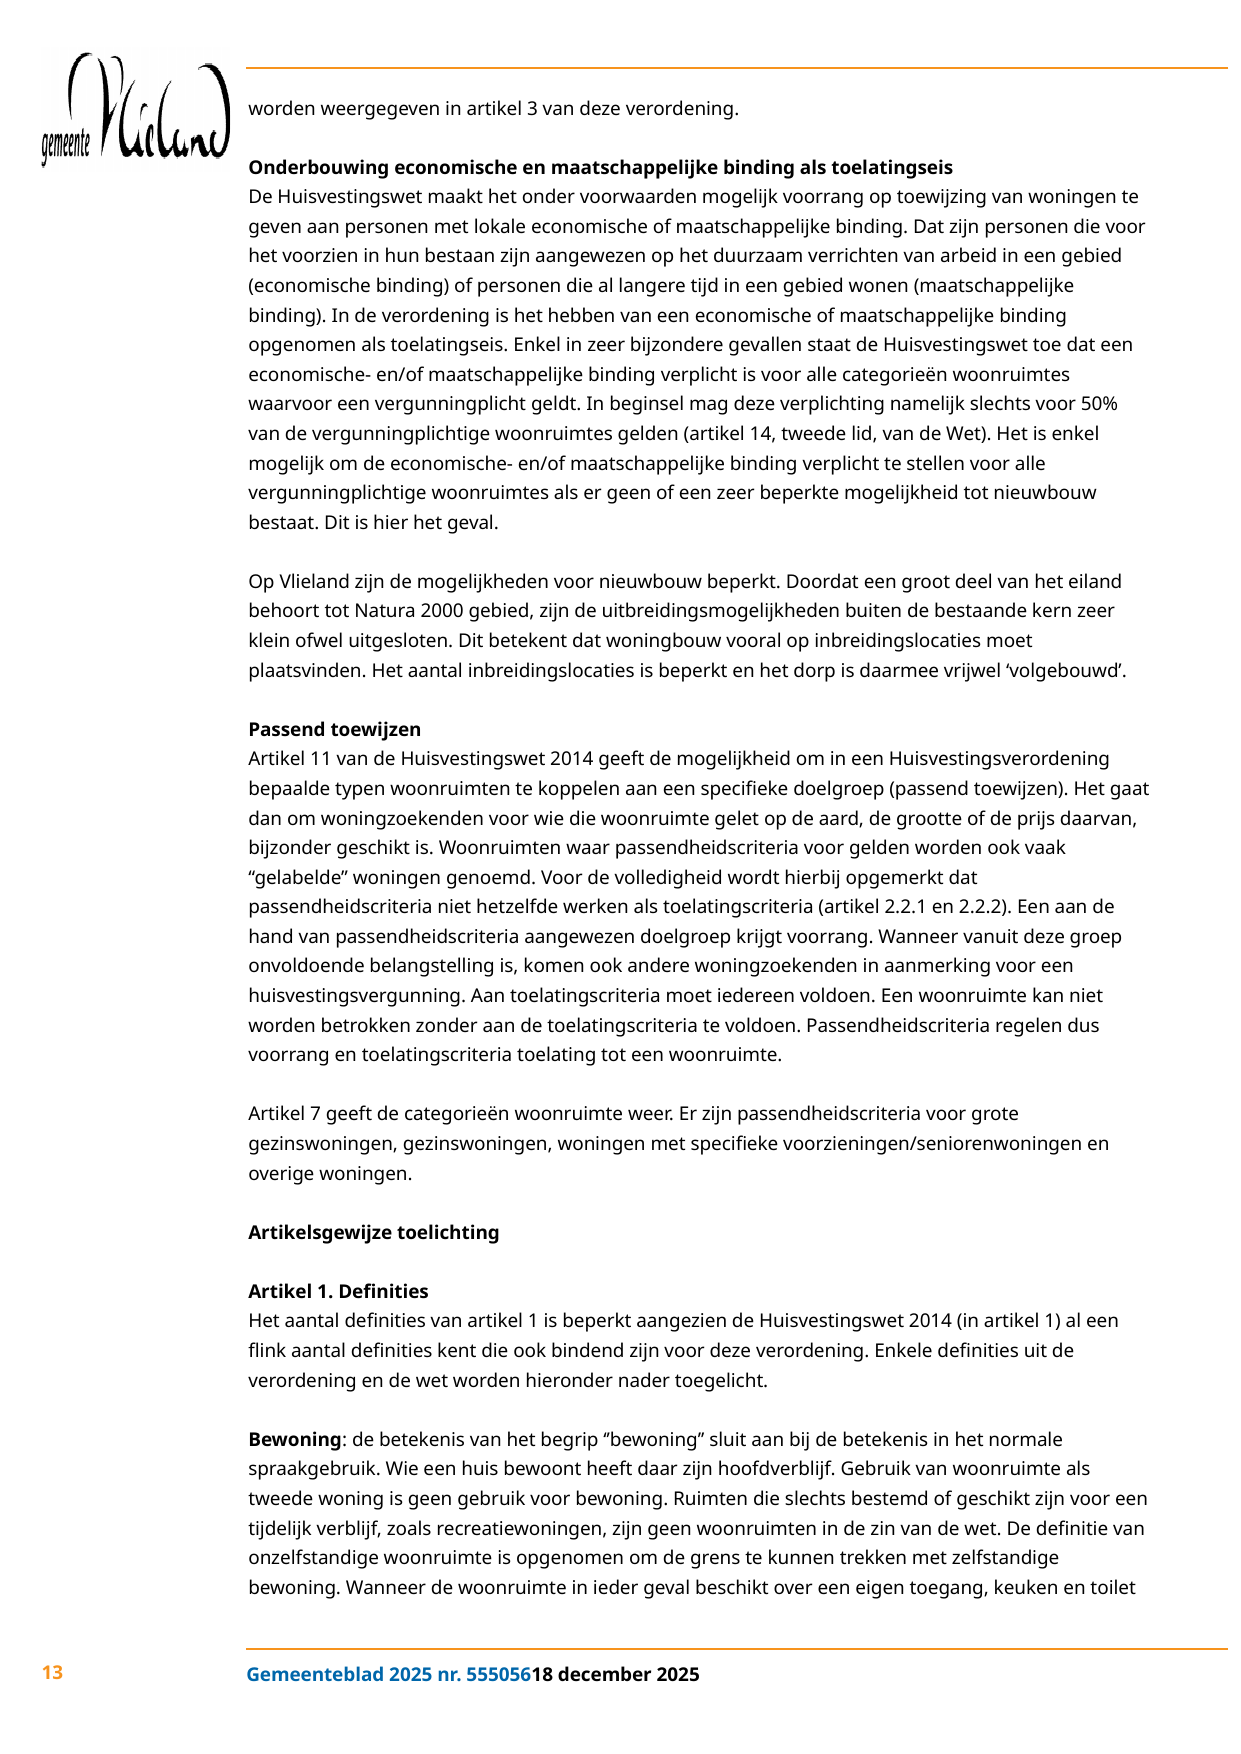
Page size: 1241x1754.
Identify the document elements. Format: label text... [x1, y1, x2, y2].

text Artikel 11 van de Huisvestingswet 2014 geeft de mogelijkheid om in een Huisvestingsverordening bepaalde typen woonruimten te koppelen aan een specifieke doelgroep (passend toewijzen). Het gaat dan om woningzoekenden voor wie die woonruimte gelet op de aard, de grootte of de prijs daarvan, bijzonder geschikt is. Woonruimten waar passendheidscriteria voor gelden worden ook vaak “gelabelde” woningen genoemd. Voor de volledigheid wordt hierbij opgemerkt dat passendheidscriteria niet hetzelfde werken als toelatingscriteria (artikel 2.2.1 en 2.2.2). Een aan de hand van passendheidscriteria aangewezen doelgroep krijgt voorrang. Wanneer vanuit deze groep onvoldoende belangstelling is, komen ook andere woningzoekenden in aanmerking voor een huisvestingsvergunning. Aan toelatingscriteria moet iedereen voldoen. Een woonruimte kan niet worden betrokken zonder aan de toelatingscriteria te voldoen. Passendheidscriteria regelen dus voorrang en toelatingscriteria toelating tot een woonruimte. [248, 746, 1152, 1067]
text Artikel 1. Definities [248, 1278, 1152, 1304]
text Artikel 7 geeft de categorieën woonruimte weer. Er zijn passendheidscriteria voor grote gezinswoningen, gezinswoningen, woningen met specifieke voorzieningen/seniorenwoningen en overige woningen. [248, 1101, 1152, 1186]
text De Huisvestingswet maakt het onder voorwaarden mogelijk voorrang op toewijzing van woningen te geven aan personen met lokale economische of maatschappelijke binding. Dat zijn personen die voor het voorzien in hun bestaan zijn aangewezen op het duurzaam verrichten van arbeid in een gebied (economische binding) of personen die al langere tijd in een gebied wonen (maatschappelijke binding). In de verordening is het hebben van een economische of maatschappelijke binding opgenomen als toelatingseis. Enkel in zeer bijzondere gevallen staat de Huisvestingswet toe dat een economische- en/of maatschappelijke binding verplicht is voor alle categorieën woonruimtes waarvoor een vergunningplicht geldt. In beginsel mag deze verplichting namelijk slechts voor 50% van de vergunningplichtige woonruimtes gelden (artikel 14, tweede lid, van de Wet). Het is enkel mogelijk om de economische- en/of maatschappelijke binding verplicht te stellen voor alle vergunningplichtige woonruimtes als er geen of een zeer beperkte mogelijkheid tot nieuwbouw bestaat. Dit is hier het geval. [248, 183, 1152, 535]
text Op Vlieland zijn de mogelijkheden voor nieuwbouw beperkt. Doordat een groot deel van het eiland behoort tot Natura 2000 gebied, zijn de uitbreidingsmogelijkheden buiten de bestaande kern zeer klein ofwel uitgesloten. Dit betekent dat woningbouw vooral op inbreidingslocaties moet plaatsvinden. Het aantal inbreidingslocaties is beperkt en het dorp is daarmee vrijwel ‘volgebouwd’. [248, 568, 1152, 683]
text Artikelsgewijze toelichting [248, 1219, 1152, 1245]
text Het aantal definities van artikel 1 is beperkt aangezien de Huisvestingswet 2014 (in artikel 1) al een flink aantal definities kent die ook bindend zijn voor deze verordening. Enkele definities uit de verordening en de wet worden hieronder nader toegelicht. [248, 1308, 1152, 1393]
picture [41, 47, 231, 172]
text Passend toewijzen [248, 716, 1152, 742]
text Onderbouwing economische en maatschappelijke binding als toelatingseis [248, 154, 1152, 180]
text Bewoning: de betekenis van het begrip ‘’bewoning’’ sluit aan bij de betekenis in het normale spraakgebruik. Wie een huis bewoont heeft daar zijn hoofdverblijf. Gebruik van woonruimte als tweede woning is geen gebruik voor bewoning. Ruimten die slechts bestemd of geschikt zijn voor een tijdelijk verblijf, zoals recreatiewoningen, zijn geen woonruimten in de zin van de wet. De definitie van onzelfstandige woonruimte is opgenomen om de grens te kunnen trekken met zelfstandige bewoning. Wanneer de woonruimte in ieder geval beschikt over een eigen toegang, keuken en toilet [248, 1426, 1152, 1600]
text worden weergegeven in artikel 3 van deze verordening. [248, 95, 1152, 121]
